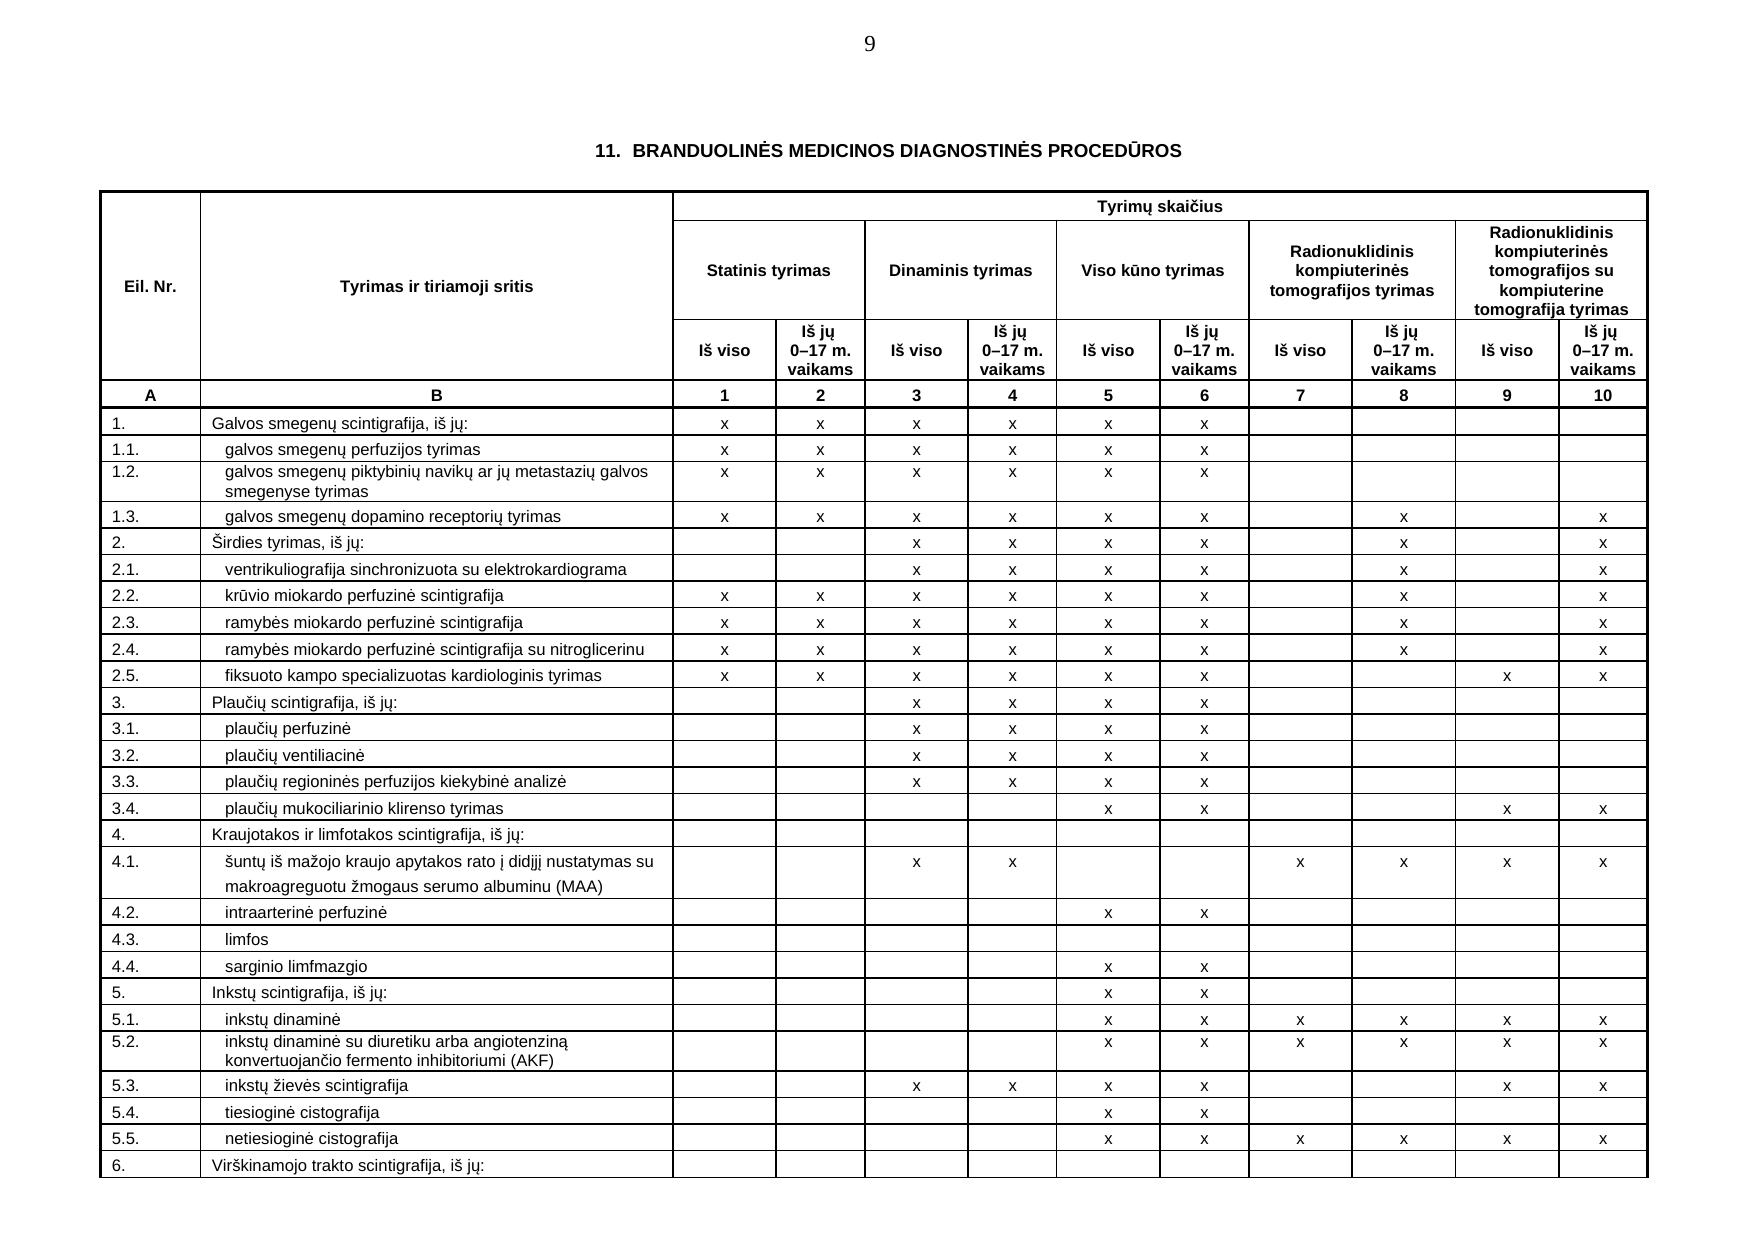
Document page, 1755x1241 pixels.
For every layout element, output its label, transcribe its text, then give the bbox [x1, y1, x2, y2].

table_cell [674, 1125, 775, 1150]
table_cell x [866, 768, 967, 793]
table_cell x [1057, 662, 1159, 686]
table_cell 8 [1353, 381, 1455, 406]
table_cell x [1161, 462, 1248, 501]
table_cell [1353, 926, 1455, 951]
table_cell [777, 979, 864, 1004]
table_cell Iš viso [674, 320, 775, 379]
table_cell x [777, 409, 864, 434]
table_cell x [866, 409, 967, 434]
table_cell x [1057, 1072, 1159, 1097]
table_cell x [969, 555, 1056, 580]
table_cell x [1560, 847, 1646, 897]
table_cell [1456, 979, 1558, 1004]
table_cell x [777, 635, 864, 660]
table_cell x [1161, 768, 1248, 793]
table_cell x [1161, 1125, 1248, 1150]
table_cell x [1057, 899, 1159, 924]
table_cell [674, 899, 775, 924]
table_cell [777, 1098, 864, 1123]
table_cell 4.2. [102, 899, 200, 924]
table_cell x [1057, 741, 1159, 766]
table_cell x [969, 409, 1056, 434]
table_cell x [1250, 1005, 1351, 1030]
table_cell 5.5. [102, 1125, 200, 1150]
table_cell [1456, 502, 1558, 527]
table_cell [674, 688, 775, 713]
table_cell 5 [1057, 381, 1159, 406]
table_cell x [1161, 1098, 1248, 1123]
table_cell x [1161, 608, 1248, 633]
table_header Tyrimų skaičius [674, 193, 1646, 220]
table_cell 10 [1560, 381, 1646, 406]
table_cell x [1057, 409, 1159, 434]
table_cell [1456, 926, 1558, 951]
table_cell x [1353, 1032, 1455, 1070]
table_cell x [1057, 436, 1159, 461]
table_cell [1560, 979, 1646, 1004]
table_cell [1456, 635, 1558, 660]
table_cell [777, 688, 864, 713]
table_cell [777, 1072, 864, 1097]
table_cell [1250, 899, 1351, 924]
table_cell 5.1. [102, 1005, 200, 1030]
table_cell [866, 1032, 967, 1070]
table_cell x [1353, 529, 1455, 554]
table_cell krūvio miokardo perfuzinė scintigrafija [201, 582, 672, 607]
table_cell [1057, 926, 1159, 951]
table_cell x [674, 436, 775, 461]
table_cell x [969, 635, 1056, 660]
table_cell 2.3. [102, 608, 200, 633]
table_cell [1250, 952, 1351, 977]
table_cell x [866, 436, 967, 461]
table_cell x [969, 529, 1056, 554]
table_cell x [1057, 582, 1159, 607]
table_cell [777, 529, 864, 554]
table_cell [1057, 1151, 1159, 1176]
table_cell x [1456, 794, 1558, 819]
table_cell [1353, 794, 1455, 819]
table_cell x [1353, 555, 1455, 580]
table_cell [674, 794, 775, 819]
table_cell x [866, 662, 967, 686]
table_cell x [1560, 1072, 1646, 1097]
table_cell [777, 821, 864, 846]
table_cell [1560, 899, 1646, 924]
table_cell [674, 926, 775, 951]
table_cell x [969, 462, 1056, 501]
table_cell [674, 768, 775, 793]
table_cell 2.1. [102, 555, 200, 580]
table_cell x [1456, 662, 1558, 686]
table_cell plaučių mukociliarinio klirenso tyrimas [201, 794, 672, 819]
table_cell x [1161, 688, 1248, 713]
table_cell [1250, 1072, 1351, 1097]
table_cell x [1353, 1125, 1455, 1150]
table_cell ventrikuliografija sinchronizuota su elektrokardiograma [201, 555, 672, 580]
table_cell [674, 1005, 775, 1030]
table_cell [866, 979, 967, 1004]
table_cell [777, 1151, 864, 1176]
table_cell [1353, 979, 1455, 1004]
table_cell x [1560, 555, 1646, 580]
table_cell 7 [1250, 381, 1351, 406]
table_cell x [1057, 715, 1159, 739]
table_cell x [866, 529, 967, 554]
table_cell [777, 847, 864, 897]
table_cell [1456, 688, 1558, 713]
table_cell [777, 1125, 864, 1150]
table_cell [1161, 926, 1248, 951]
table_cell x [1456, 1125, 1558, 1150]
table_cell [1057, 821, 1159, 846]
table_cell [1353, 821, 1455, 846]
table_cell [866, 821, 967, 846]
table_cell [1250, 662, 1351, 686]
table_cell x [866, 582, 967, 607]
table_cell [1560, 688, 1646, 713]
table_cell galvos smegenų perfuzijos tyrimas [201, 436, 672, 461]
table_cell [1560, 926, 1646, 951]
table_cell x [866, 608, 967, 633]
table_cell [1353, 768, 1455, 793]
table_cell Iš jų 0–17 m. vaikams [969, 320, 1056, 379]
table_cell [1250, 635, 1351, 660]
table_cell [1250, 979, 1351, 1004]
table_cell [866, 899, 967, 924]
table_cell 1. [102, 409, 200, 434]
table_cell [674, 555, 775, 580]
table_cell [674, 715, 775, 739]
table_cell [1353, 1098, 1455, 1123]
table_cell x [1161, 1032, 1248, 1070]
table_cell 3 [866, 381, 967, 406]
table_cell intraarterinė perfuzinė [201, 899, 672, 924]
table_cell x [1456, 1005, 1558, 1030]
table_cell x [1057, 555, 1159, 580]
table_cell x [1560, 635, 1646, 660]
table_cell x [1560, 608, 1646, 633]
table_cell [1250, 608, 1351, 633]
table_cell [969, 1005, 1056, 1030]
table_cell x [969, 1072, 1056, 1097]
table_cell Iš jų 0–17 m. vaikams [777, 320, 864, 379]
table_cell 6. [102, 1151, 200, 1176]
table_cell Širdies tyrimas, iš jų: [201, 529, 672, 554]
table_cell x [674, 409, 775, 434]
table_cell x [1353, 847, 1455, 897]
table_cell x [1057, 979, 1159, 1004]
table_cell ramybės miokardo perfuzinė scintigrafija [201, 608, 672, 633]
table_cell 3.2. [102, 741, 200, 766]
table_cell tiesioginė cistografija [201, 1098, 672, 1123]
table_cell [866, 926, 967, 951]
table_cell 9 [1456, 381, 1558, 406]
table_cell Inkstų scintigrafija, iš jų: [201, 979, 672, 1004]
table_cell 2.4. [102, 635, 200, 660]
table_cell x [1353, 635, 1455, 660]
table_cell x [1353, 502, 1455, 527]
table_cell x [777, 582, 864, 607]
table_cell x [777, 608, 864, 633]
table_cell Iš viso [1057, 320, 1159, 379]
table_cell [674, 1072, 775, 1097]
table_cell [777, 1032, 864, 1070]
table_cell Iš viso [866, 320, 967, 379]
table_cell 3. [102, 688, 200, 713]
table_cell 2.5. [102, 662, 200, 686]
table_cell 4.3. [102, 926, 200, 951]
table_cell x [866, 715, 967, 739]
table_cell x [1057, 608, 1159, 633]
table_cell x [1057, 794, 1159, 819]
table_cell x [1057, 529, 1159, 554]
table_cell x [674, 635, 775, 660]
table_cell x [1161, 899, 1248, 924]
table_cell 4.1. [102, 847, 200, 897]
table_cell x [1057, 635, 1159, 660]
table_cell Iš jų 0–17 m. vaikams [1161, 320, 1248, 379]
table_cell 4.4. [102, 952, 200, 977]
table_cell x [1057, 688, 1159, 713]
table_cell [1250, 821, 1351, 846]
table_cell 1 [674, 381, 775, 406]
table_cell [1456, 608, 1558, 633]
text 11. Branduolinės medicinos diagnostinės procedūros [138, 140, 1639, 161]
table_cell x [1057, 952, 1159, 977]
table_cell [1456, 1098, 1558, 1123]
table_cell [1560, 462, 1646, 501]
table_cell x [866, 502, 967, 527]
table_cell [1560, 436, 1646, 461]
table_cell Plaučių scintigrafija, iš jų: [201, 688, 672, 713]
table_cell [1250, 768, 1351, 793]
table_cell x [1161, 662, 1248, 686]
table_cell [1250, 409, 1351, 434]
table_cell 3.3. [102, 768, 200, 793]
table_cell [1456, 899, 1558, 924]
table_cell inkstų žievės scintigrafija [201, 1072, 672, 1097]
table_cell x [969, 436, 1056, 461]
table_cell [1250, 1151, 1351, 1176]
table_cell x [1560, 662, 1646, 686]
table_cell x [1560, 1005, 1646, 1030]
table_cell x [1161, 715, 1248, 739]
table_cell [1353, 899, 1455, 924]
table_cell [1161, 1151, 1248, 1176]
table_cell x [969, 582, 1056, 607]
table_cell [674, 529, 775, 554]
table_cell [1456, 741, 1558, 766]
table_cell [866, 1125, 967, 1150]
table_cell [1456, 529, 1558, 554]
table_cell Statinis tyrimas [674, 221, 864, 319]
table_cell 3.4. [102, 794, 200, 819]
table_cell [1353, 688, 1455, 713]
table_cell [1353, 662, 1455, 686]
table_cell x [1057, 1005, 1159, 1030]
table_cell [1250, 462, 1351, 501]
table_cell [1250, 688, 1351, 713]
table_cell plaučių perfuzinė [201, 715, 672, 739]
table_cell 6 [1161, 381, 1248, 406]
table_cell Galvos smegenų scintigrafija, iš jų: [201, 409, 672, 434]
table_cell [969, 1151, 1056, 1176]
table_cell [1161, 821, 1248, 846]
table_cell [866, 1098, 967, 1123]
table_cell x [1456, 847, 1558, 897]
table_cell inkstų dinaminė su diuretiku arba angiotenziną konvertuojančio fermento inhibitoriumi (AKF) [201, 1032, 672, 1070]
table_cell [1353, 741, 1455, 766]
table_cell [1456, 715, 1558, 739]
table_cell [1250, 555, 1351, 580]
table_cell [969, 952, 1056, 977]
table_cell x [1161, 741, 1248, 766]
table_cell x [1560, 502, 1646, 527]
table_cell [1456, 436, 1558, 461]
table_cell x [1560, 529, 1646, 554]
table_cell inkstų dinaminė [201, 1005, 672, 1030]
table_cell [777, 794, 864, 819]
table_cell [1560, 768, 1646, 793]
table_cell plaučių regioninės perfuzijos kiekybinė analizė [201, 768, 672, 793]
table_cell x [777, 462, 864, 501]
table_cell x [969, 688, 1056, 713]
table_cell x [674, 462, 775, 501]
table_cell [1353, 1072, 1455, 1097]
table_cell x [1456, 1032, 1558, 1070]
table_cell [969, 1098, 1056, 1123]
table_cell 2. [102, 529, 200, 554]
table_cell [1560, 715, 1646, 739]
table_cell 5. [102, 979, 200, 1004]
table_cell x [969, 715, 1056, 739]
table_cell [969, 899, 1056, 924]
table_cell x [1057, 768, 1159, 793]
table_cell x [969, 502, 1056, 527]
table_cell 3.1. [102, 715, 200, 739]
table_cell Kraujotakos ir limfotakos scintigrafija, iš jų: [201, 821, 672, 846]
table_cell 5.3. [102, 1072, 200, 1097]
table_cell [674, 1098, 775, 1123]
table_cell [969, 1032, 1056, 1070]
table_cell [1353, 436, 1455, 461]
table_cell A [102, 381, 200, 406]
table_cell [674, 952, 775, 977]
table_cell [1560, 409, 1646, 434]
table_cell [969, 1125, 1056, 1150]
table_cell x [1057, 1032, 1159, 1070]
table_cell [1250, 1098, 1351, 1123]
table_cell [1057, 847, 1159, 897]
table_cell x [1560, 582, 1646, 607]
table_cell [674, 1151, 775, 1176]
table_cell [777, 715, 864, 739]
table_cell B [201, 381, 672, 406]
table_cell [777, 741, 864, 766]
table_cell x [1161, 979, 1248, 1004]
table_cell [1161, 847, 1248, 897]
table_cell x [866, 847, 967, 897]
table_cell x [674, 608, 775, 633]
table_cell x [1161, 1072, 1248, 1097]
table_cell x [866, 555, 967, 580]
table_cell x [1161, 794, 1248, 819]
table_cell [674, 979, 775, 1004]
table_cell x [866, 688, 967, 713]
table_cell galvos smegenų piktybinių navikų ar jų metastazių galvos smegenyse tyrimas [201, 462, 672, 501]
table_cell Dinaminis tyrimas [866, 221, 1056, 319]
table_cell [866, 1005, 967, 1030]
table_cell x [969, 768, 1056, 793]
table_cell netiesioginė cistografija [201, 1125, 672, 1150]
table_cell x [777, 662, 864, 686]
table_cell [674, 821, 775, 846]
table_cell ramybės miokardo perfuzinė scintigrafija su nitroglicerinu [201, 635, 672, 660]
table_cell x [866, 1072, 967, 1097]
table_cell Iš jų 0–17 m. vaikams [1560, 320, 1646, 379]
table_cell x [674, 662, 775, 686]
table_cell x [1161, 1005, 1248, 1030]
table_cell x [969, 741, 1056, 766]
table_cell galvos smegenų dopamino receptorių tyrimas [201, 502, 672, 527]
table_cell x [674, 582, 775, 607]
table_cell [777, 952, 864, 977]
table_cell [674, 847, 775, 897]
table_cell x [777, 436, 864, 461]
table_cell x [1353, 608, 1455, 633]
table_cell 2 [777, 381, 864, 406]
table_cell 4 [969, 381, 1056, 406]
table_cell [1456, 768, 1558, 793]
table_cell [1560, 1098, 1646, 1123]
table_cell sarginio limfmazgio [201, 952, 672, 977]
table_header Tyrimas ir tiriamoji sritis [201, 193, 672, 379]
table_cell [1353, 715, 1455, 739]
table_cell x [1057, 462, 1159, 501]
table_cell [1560, 741, 1646, 766]
table_cell x [1560, 794, 1646, 819]
table_cell Radionuklidinis kompiuterinės tomografijos su kompiuterine tomografija tyrimas [1456, 221, 1646, 319]
table_cell [969, 979, 1056, 1004]
table_cell x [1057, 502, 1159, 527]
table_cell [1250, 741, 1351, 766]
table_cell [1250, 582, 1351, 607]
table_cell x [1161, 582, 1248, 607]
table_cell x [1161, 555, 1248, 580]
table_cell [777, 899, 864, 924]
table_cell [1353, 952, 1455, 977]
table_cell [1560, 821, 1646, 846]
table_cell [1456, 582, 1558, 607]
table_cell [866, 952, 967, 977]
table_cell [1250, 502, 1351, 527]
table_cell x [1456, 1072, 1558, 1097]
table_cell [1250, 926, 1351, 951]
table_cell [1353, 409, 1455, 434]
table_cell x [1353, 582, 1455, 607]
table_cell 1.2. [102, 462, 200, 501]
table_cell [1250, 529, 1351, 554]
table_cell fiksuoto kampo specializuotas kardiologinis tyrimas [201, 662, 672, 686]
table_cell Virškinamojo trakto scintigrafija, iš jų: [201, 1151, 672, 1176]
table_cell [777, 768, 864, 793]
table_cell x [674, 502, 775, 527]
table_cell [1250, 794, 1351, 819]
table_cell x [1560, 1125, 1646, 1150]
table_cell [1250, 715, 1351, 739]
table_cell x [1161, 409, 1248, 434]
table_cell [674, 1032, 775, 1070]
table_cell [866, 1151, 967, 1176]
table_cell 1.1. [102, 436, 200, 461]
table_cell x [1057, 1098, 1159, 1123]
table_cell x [777, 502, 864, 527]
table_cell [1456, 409, 1558, 434]
table_cell x [969, 847, 1056, 897]
table_cell x [1250, 1125, 1351, 1150]
table_cell [969, 926, 1056, 951]
table_cell šuntų iš mažojo kraujo apytakos rato į didįjį nustatymas su makroagreguotu žmogaus serumo albuminu (MAA) [201, 847, 672, 897]
table_cell x [866, 635, 967, 660]
table_cell [1456, 821, 1558, 846]
table_cell [1560, 952, 1646, 977]
table_cell 5.4. [102, 1098, 200, 1123]
table_cell [1456, 462, 1558, 501]
table_cell x [866, 741, 967, 766]
table_cell [777, 926, 864, 951]
table_cell x [1161, 502, 1248, 527]
table_cell 4. [102, 821, 200, 846]
table_cell Iš jų 0–17 m. vaikams [1353, 320, 1455, 379]
table_cell [969, 821, 1056, 846]
table_cell Viso kūno tyrimas [1057, 221, 1248, 319]
table_cell 2.2. [102, 582, 200, 607]
table_cell [1456, 555, 1558, 580]
table_cell x [969, 662, 1056, 686]
table_cell x [1161, 436, 1248, 461]
table_cell plaučių ventiliacinė [201, 741, 672, 766]
table_cell [866, 794, 967, 819]
table_cell x [1161, 952, 1248, 977]
table_cell x [1057, 1125, 1159, 1150]
table_cell 1.3. [102, 502, 200, 527]
table_cell Iš viso [1456, 320, 1558, 379]
table_cell limfos [201, 926, 672, 951]
table_cell [1353, 462, 1455, 501]
table_cell x [866, 462, 967, 501]
table_cell [969, 794, 1056, 819]
table_cell 5.2. [102, 1032, 200, 1070]
table_cell Radionuklidinis kompiuterinės tomografijos tyrimas [1250, 221, 1455, 319]
table_cell [777, 555, 864, 580]
table_cell [1456, 1151, 1558, 1176]
table_cell [1456, 952, 1558, 977]
table_cell Iš viso [1250, 320, 1351, 379]
table_cell x [1250, 847, 1351, 897]
table_cell [1353, 1151, 1455, 1176]
table_cell [777, 1005, 864, 1030]
table_cell [1560, 1151, 1646, 1176]
table_cell x [1161, 529, 1248, 554]
table_cell [674, 741, 775, 766]
table_header Eil. Nr. [102, 193, 200, 379]
table_cell [1250, 436, 1351, 461]
table_cell x [1560, 1032, 1646, 1070]
table_cell x [969, 608, 1056, 633]
table_cell x [1161, 635, 1248, 660]
table_cell x [1250, 1032, 1351, 1070]
table_cell x [1353, 1005, 1455, 1030]
